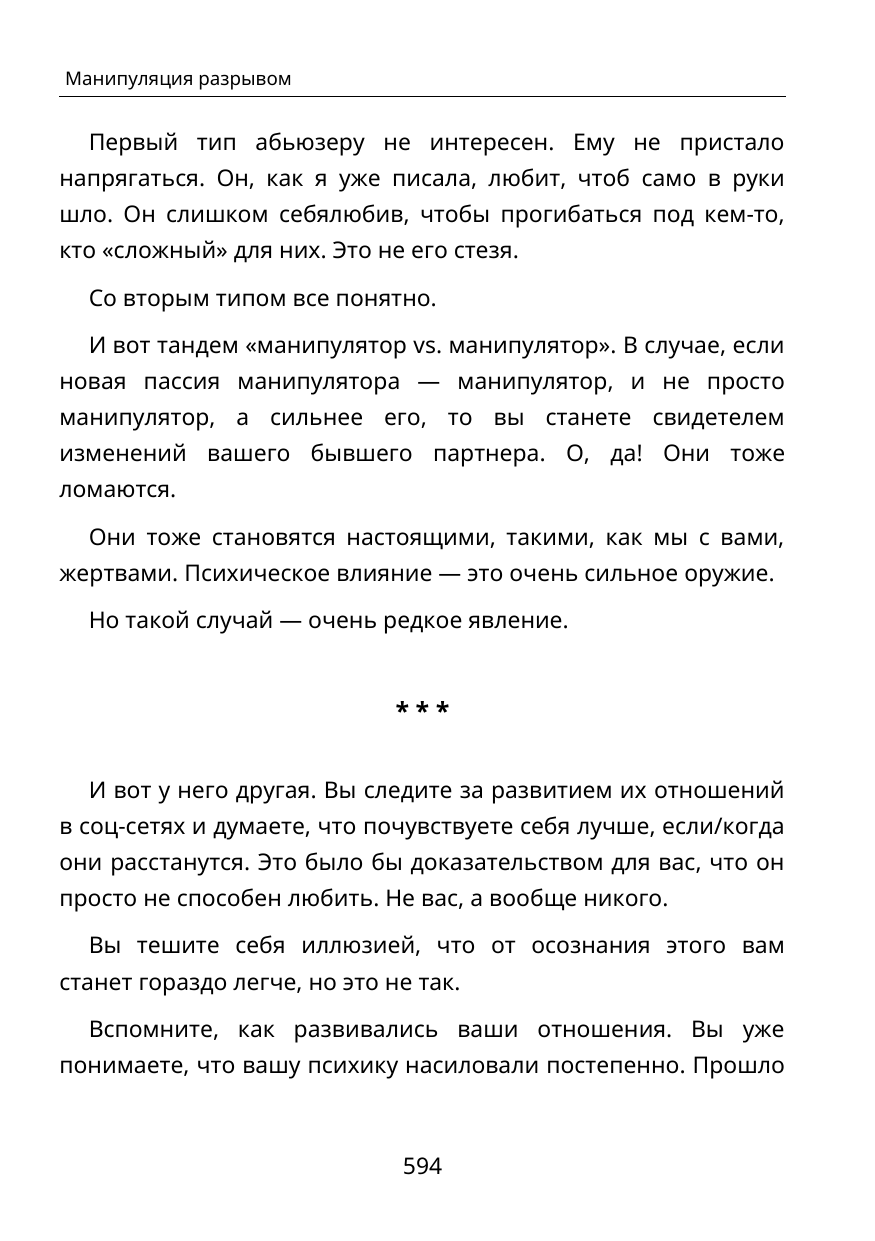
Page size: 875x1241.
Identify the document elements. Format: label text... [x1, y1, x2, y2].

text Вы тешите себя иллюзией, что от осознания этого вам станет гораздо легче, но это не так. [59, 929, 786, 997]
text Они тоже становятся настоящими, такими, как мы с вами, жертвами. Психическое влияние — это очень сильное оружие. [59, 521, 786, 588]
text Первый тип абьюзеру не интересен. Ему не пристало напрягаться. Он, как я уже писала, любит, чтоб само в руки шло. Он слишком себялюбив, чтобы прогибаться под кем-то, кто «сложный» для них. Это не его стезя. [59, 126, 786, 265]
text И вот тандем «манипулятор vs. манипулятор». В случае, если новая пассия манипулятора — манипулятор, и не просто манипулятор, а сильнее его, то вы станете свидетелем изменений вашего бывшего партнера. О, да! Они тоже ломаются. [59, 329, 786, 504]
text Но такой случай — очень редкое явление. [59, 604, 786, 636]
subtitle * * * [59, 693, 786, 727]
text Вспомните, как развивались ваши отношения. Вы уже понимаете, что вашу психику насиловали постепенно. Прошло [59, 1013, 786, 1080]
text И вот у него другая. Вы следите за развитием их отношений в соц-сетях и думаете, что почувствуете себя лучше, если/когда они расстанутся. Это было бы доказательством для вас, что он просто не способен любить. Не вас, а вообще никого. [59, 774, 786, 913]
text Со вторым типом все понятно. [59, 282, 786, 313]
